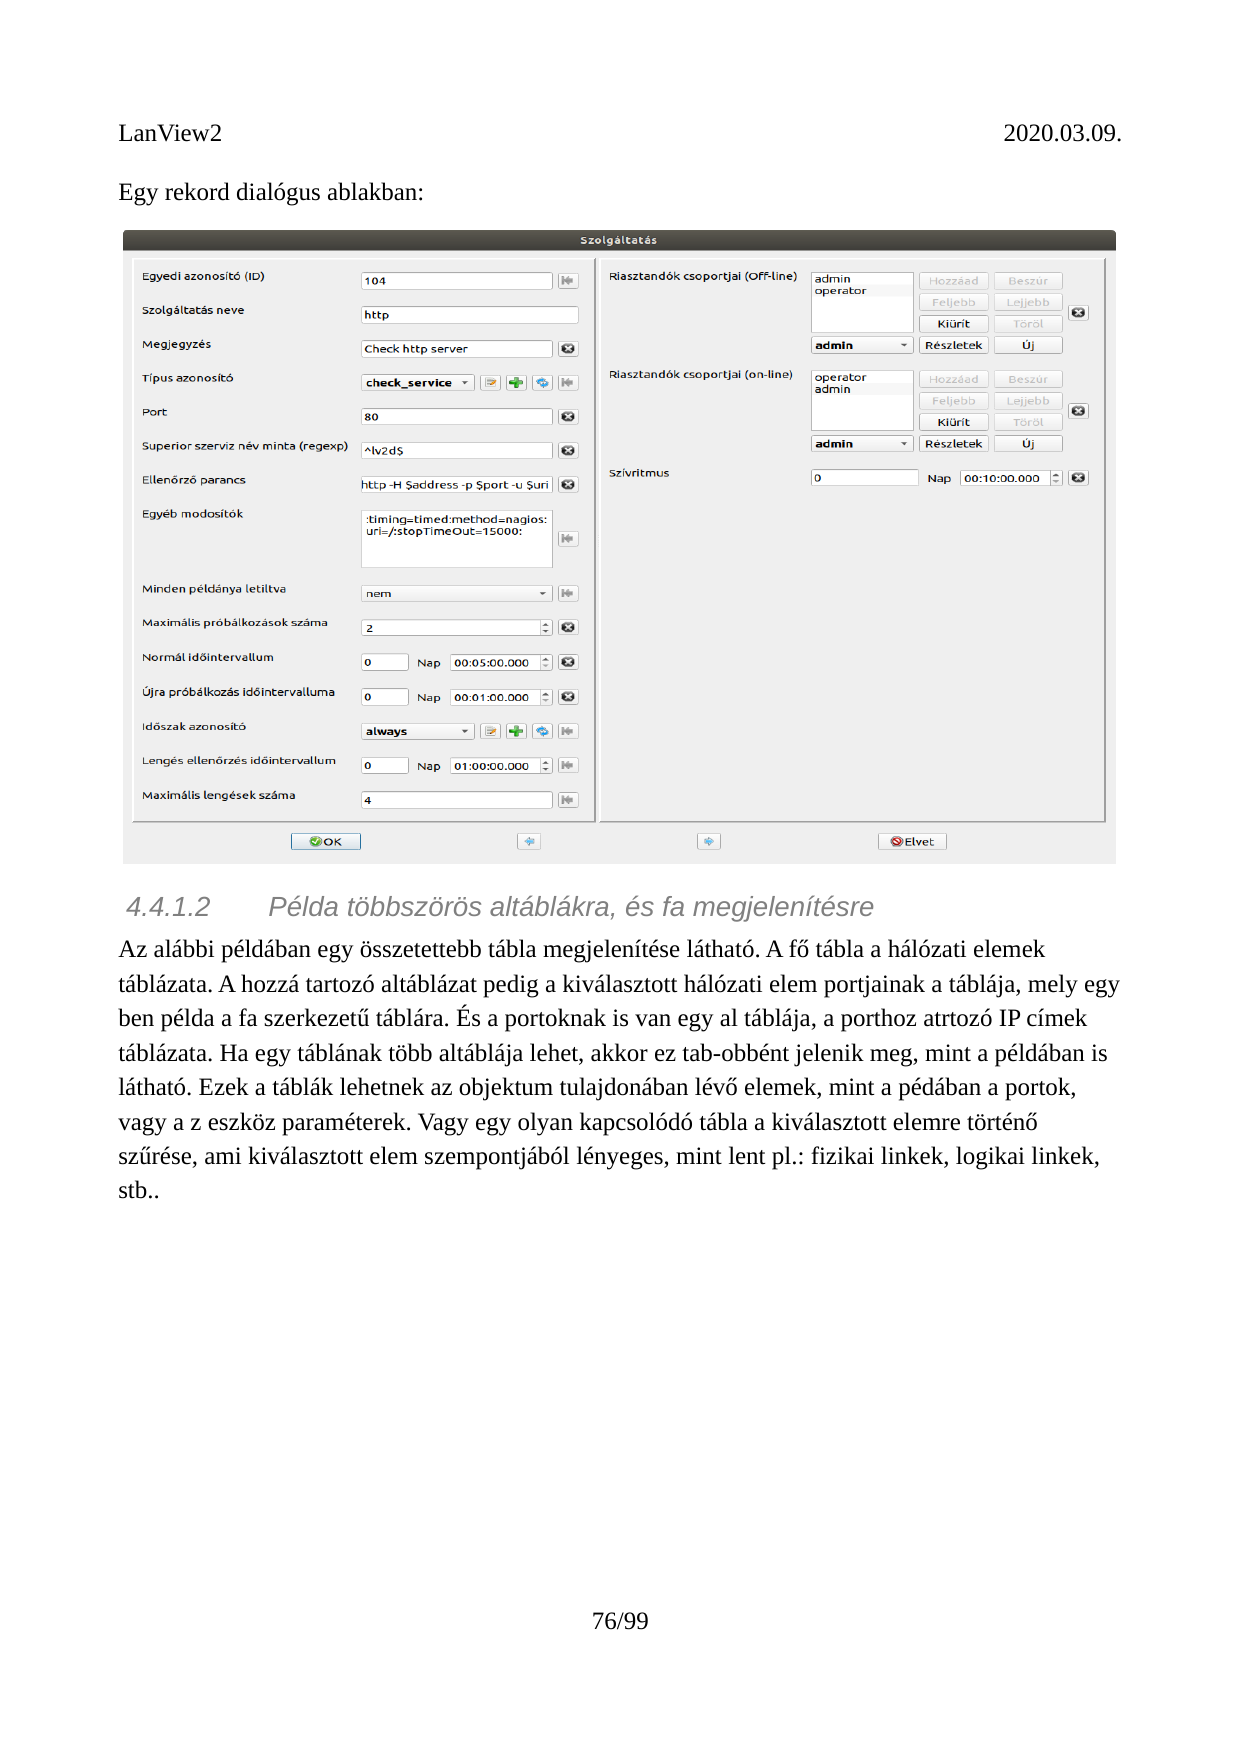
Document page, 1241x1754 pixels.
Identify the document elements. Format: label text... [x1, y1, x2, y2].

text Egy rekord dialógus ablakban: [118, 177, 1122, 206]
subtitle Példa többszörös altáblákra, és fa megjelenítésre [118, 890, 1122, 922]
picture [118, 226, 1123, 870]
text Az alábbi példában egy összetettebb tábla megjelenítése látható. A fő tábla a hálózati elemek táblázata. A hozzá tartozó altáblázat pedig a kiválasztott hálózati elem portjainak a táblája, mely egy ben példa a fa szerkezetű táblára. És a portoknak is van egy al táblája, a porthoz atrtozó IP címek táblázata. Ha egy táblának több altáblája lehet, akkor ez tab-obbént jelenik meg, mint a példában is látható. Ezek a táblák lehetnek az objektum tulajdonában lévő elemek, mint a pédában a portok, vagy a z eszköz paraméterek. Vagy egy olyan kapcsolódó tábla a kiválasztott elemre történő szűrése, ami kiválasztott elem szempontjából lényeges, mint lent pl.: fizikai linkek, logikai linkek, stb.. [118, 934, 1122, 1204]
